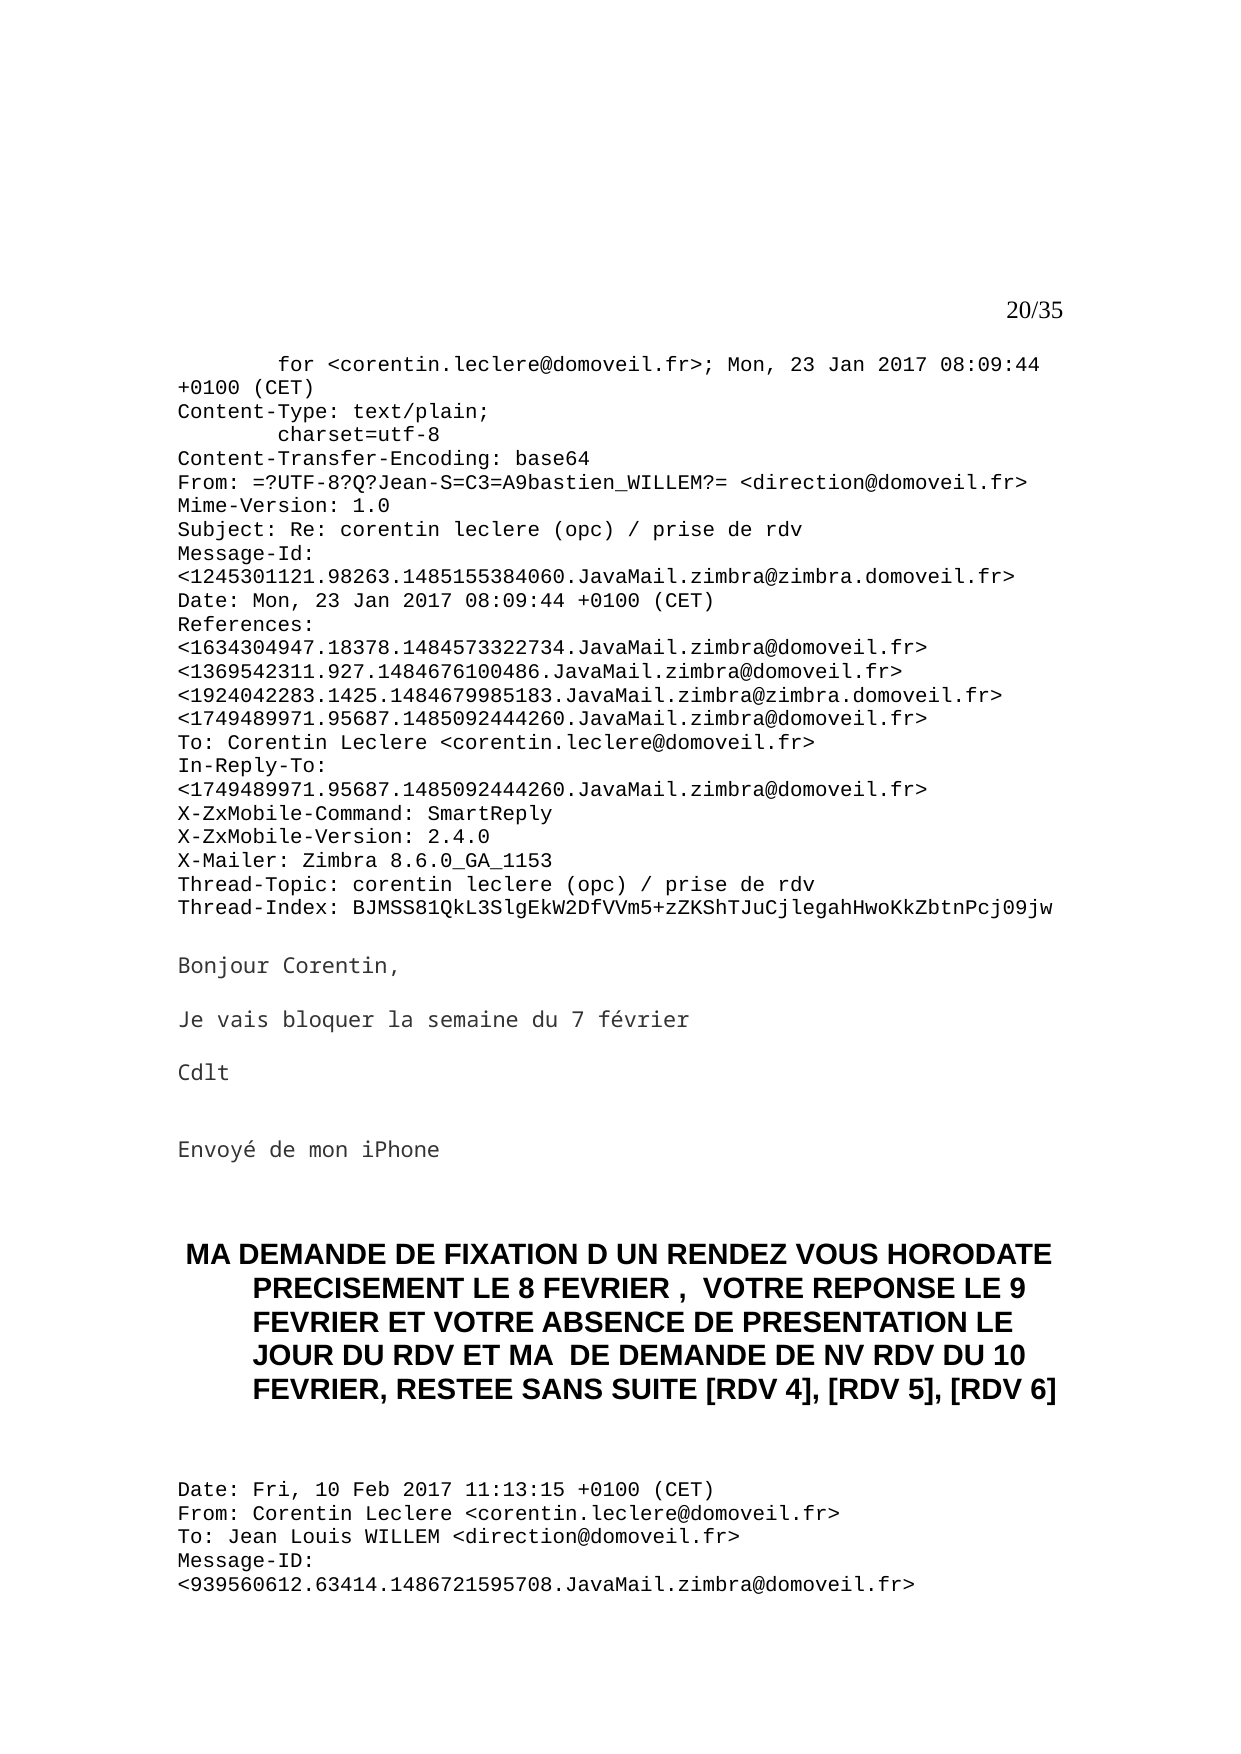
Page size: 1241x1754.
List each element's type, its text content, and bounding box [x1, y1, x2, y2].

text X-ZxMobile-Version: 2.4.0 [177, 826, 1063, 850]
text X-ZxMobile-Command: SmartReply [177, 803, 1063, 826]
text Thread-Topic: corentin leclere (opc) / prise de rdv [177, 874, 1063, 897]
text In-Reply-To: <1749489971.95687.1485092444260.JavaMail.zimbra@domoveil.fr> [177, 756, 1063, 803]
text Mime-Version: 1.0 [177, 495, 1063, 519]
text X-Mailer: Zimbra 8.6.0_GA_1153 [177, 850, 1063, 874]
text Thread-Index: BJMSS81QkL3SlgEkW2DfVVm5+zZKShTJuCjlegahHwoKkZbtnPcj09jw [177, 897, 1063, 921]
text Subject: Re: corentin leclere (opc) / prise de rdv [177, 519, 1063, 543]
text Date: Mon, 23 Jan 2017 08:09:44 +0100 (CET) [177, 590, 1063, 614]
text for <corentin.leclere@domoveil.fr>; Mon, 23 Jan 2017 08:09:44 +0100 (CET) [177, 353, 1063, 401]
text Message-Id: <1245301121.98263.1485155384060.JavaMail.zimbra@zimbra.domoveil.fr> [177, 543, 1063, 590]
text Message-ID: <939560612.63414.1486721595708.JavaMail.zimbra@domoveil.fr> [177, 1550, 1063, 1597]
text Content-Type: text/plain; [177, 401, 1063, 424]
text From: =?UTF-8?Q?Jean-S=C3=A9bastien_WILLEM?= <direction@domoveil.fr> [177, 472, 1063, 495]
text To: Corentin Leclere <corentin.leclere@domoveil.fr> [177, 732, 1063, 756]
text To: Jean Louis WILLEM <direction@domoveil.fr> [177, 1526, 1063, 1550]
text Date: Fri, 10 Feb 2017 11:13:15 +0100 (CET) [177, 1479, 1063, 1503]
subtitle MA DEMANDE DE FIXATION D UN RENDEZ VOUS HORODATE PRECISEMENT LE 8 FEVRIER , VOTRE REPONSE LE 9 FEVRIER ET VOTRE ABSENCE DE PRESENTATION LE JOUR DU RDV ET MA DE DEMANDE DE NV RDV DU 10 FEVRIER, RESTEE SANS SUITE [RDV 4], [RDV 5], [RDV 6] [177, 1237, 1063, 1406]
text charset=utf-8 [177, 424, 1063, 448]
text From: Corentin Leclere <corentin.leclere@domoveil.fr> [177, 1503, 1063, 1526]
text References: <1634304947.18378.1484573322734.JavaMail.zimbra@domoveil.fr> <1369542311.927.1484676100486.JavaMail.zimbra@domoveil.fr> <1924042283.1425.1484679985183.JavaMail.zimbra@zimbra.domoveil.fr> <1749489971.95687.1485092444260.JavaMail.zimbra@domoveil.fr> [177, 614, 1063, 732]
text Content-Transfer-Encoding: base64 [177, 448, 1063, 472]
text Bonjour Corentin, Je vais bloquer la semaine du 7 février Cdlt Envoyé de mon iPhone [177, 951, 1063, 1164]
